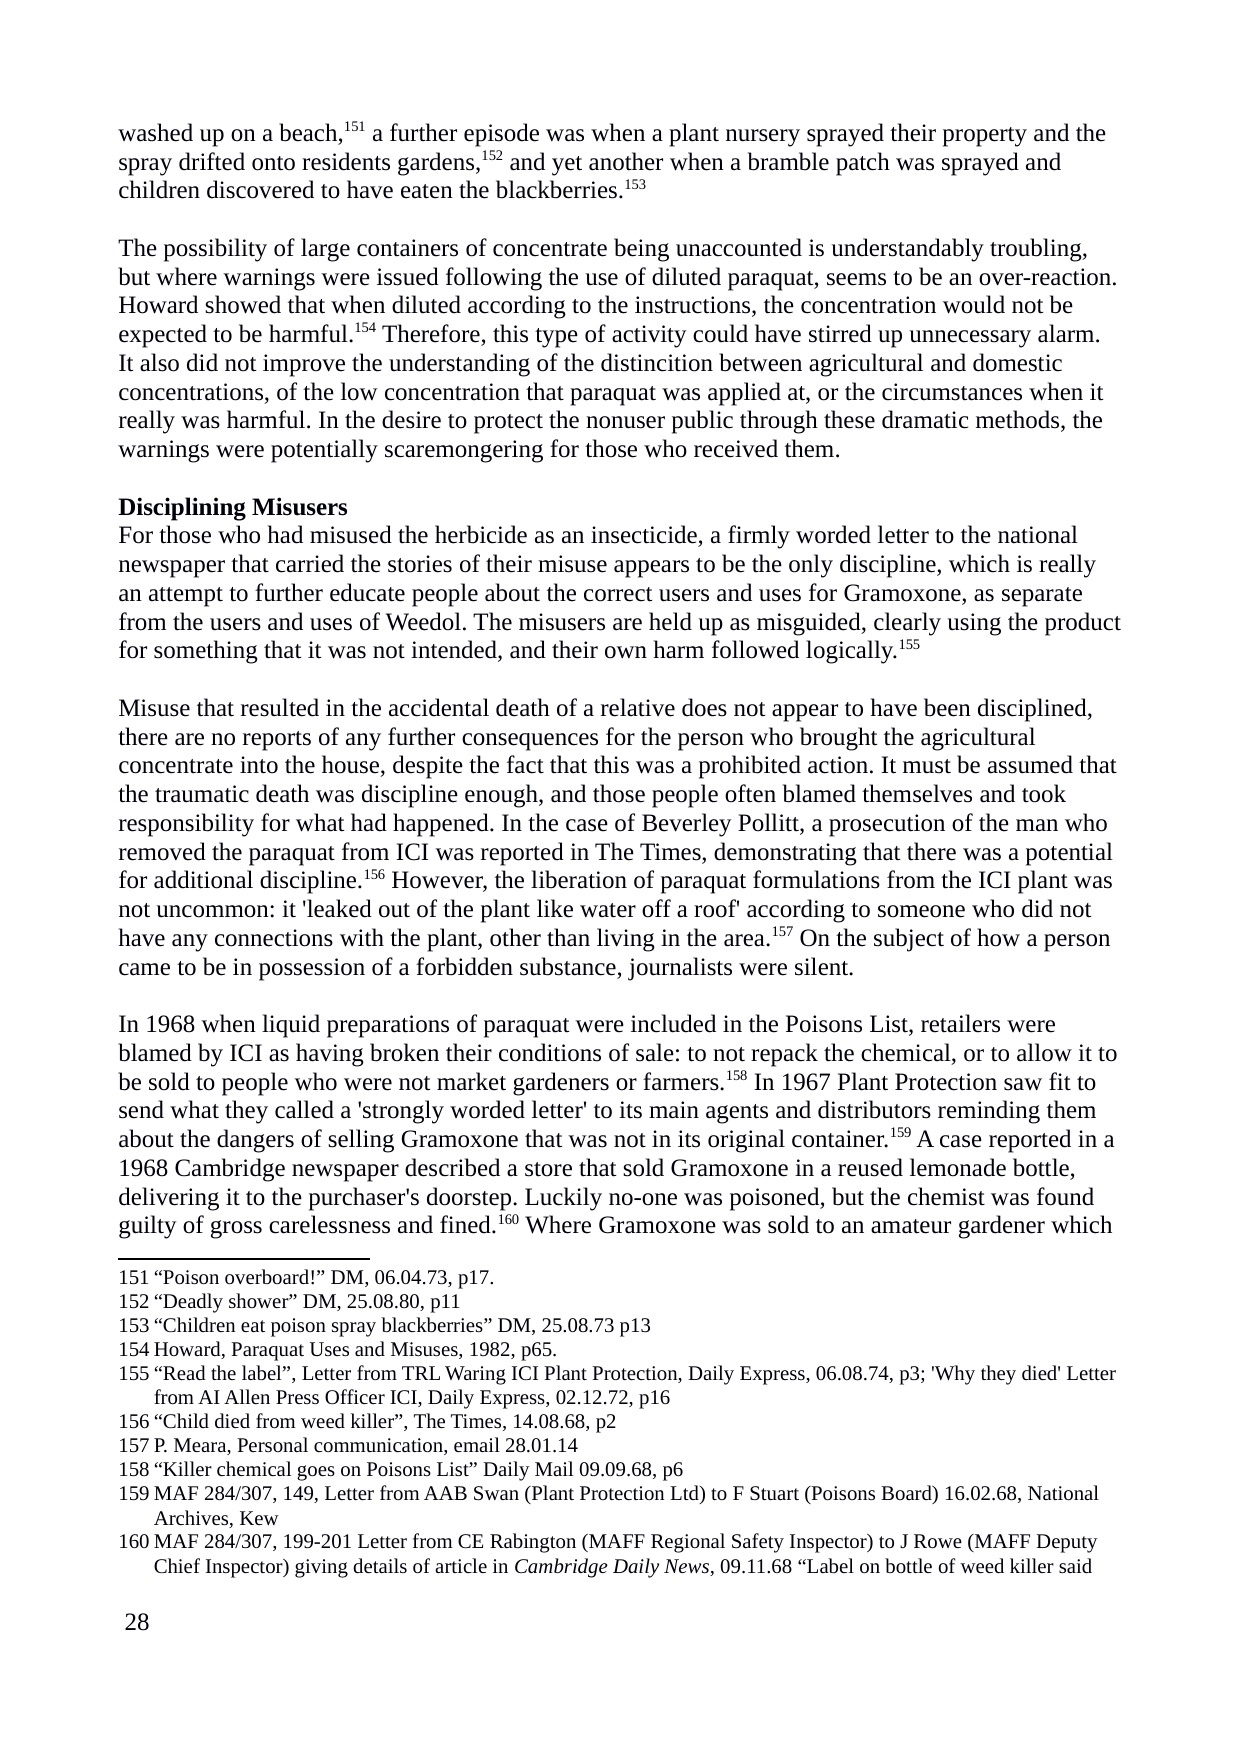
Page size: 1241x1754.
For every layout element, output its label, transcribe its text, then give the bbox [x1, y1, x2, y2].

text “Poison overboard!” DM, 06.04.73, p17. [118, 1265, 1122, 1289]
text MAF 284/307, 199-201 Letter from CE Rabington (MAFF Regional Safety Inspector) to J Rowe (MAFF Deputy Chief Inspector) giving details of article in Cambridge Daily News, 09.11.68 “Label on bottle of weed killer said [118, 1529, 1122, 1578]
text P. Meara, Personal communication, email 28.01.14 [118, 1433, 1122, 1457]
text MAF 284/307, 149, Letter from AAB Swan (Plant Protection Ltd) to F Stuart (Poisons Board) 16.02.68, National Archives, Kew [118, 1481, 1122, 1529]
text For those who had misused the herbicide as an insecticide, a firmly worded letter to the national newspaper that carried the stories of their misuse appears to be the only discipline, which is really an attempt to further educate people about the correct users and uses for Gramoxone, as separate from the users and uses of Weedol. The misusers are held up as misguided, clearly using the product for something that it was not intended, and their own harm followed logically. [118, 521, 1122, 664]
text In 1968 when liquid preparations of paraquat were included in the Poisons List, retailers were blamed by ICI as having broken their conditions of sale: to not repack the chemical, or to allow it to be sold to people who were not market gardeners or farmers. In 1967 Plant Protection saw fit to send what they called a 'strongly worded letter' to its main agents and distributors reminding them about the dangers of selling Gramoxone that was not in its original container. A case reported in a 1968 Cambridge newspaper described a store that sold Gramoxone in a reused lemonade bottle, delivering it to the purchaser's doorstep. Luckily no-one was poisoned, but the chemist was found guilty of gross carelessness and fined. Where Gramoxone was sold to an amateur gardener which [118, 1009, 1122, 1239]
text Misuse that resulted in the accidental death of a relative does not appear to have been disciplined, there are no reports of any further consequences for the person who brought the agricultural concentrate into the house, despite the fact that this was a prohibited action. It must be assumed that the traumatic death was discipline enough, and those people often blamed themselves and took responsibility for what had happened. In the case of Beverley Pollitt, a prosecution of the man who removed the paraquat from ICI was reported in The Times, demonstrating that there was a potential for additional discipline. However, the liberation of paraquat formulations from the ICI plant was not uncommon: it 'leaked out of the plant like water off a roof' according to someone who did not have any connections with the plant, other than living in the area. On the subject of how a person came to be in possession of a forbidden substance, journalists were silent. [118, 693, 1122, 981]
text The possibility of large containers of concentrate being unaccounted is understandably troubling, but where warnings were issued following the use of diluted paraquat, seems to be an over-reaction. Howard showed that when diluted according to the instructions, the concentration would not be expected to be harmful. Therefore, this type of activity could have stirred up unnecessary alarm. It also did not improve the understanding of the distincition between agricultural and domestic concentrations, of the low concentration that paraquat was applied at, or the circumstances when it really was harmful. In the desire to protect the nonuser public through these dramatic methods, the warnings were potentially scaremongering for those who received them. [118, 233, 1122, 463]
text washed up on a beach, a further episode was when a plant nursery sprayed their property and the spray drifted onto residents gardens, and yet another when a bramble patch was sprayed and children discovered to have eaten the blackberries. [118, 118, 1122, 204]
text “Killer chemical goes on Poisons List” Daily Mail 09.09.68, p6 [118, 1457, 1122, 1481]
text Howard, Paraquat Uses and Misuses, 1982, p65. [118, 1337, 1122, 1361]
text “Children eat poison spray blackberries” DM, 25.08.73 p13 [118, 1313, 1122, 1337]
text “Deadly shower” DM, 25.08.80, p11 [118, 1289, 1122, 1313]
text “Child died from weed killer”, The Times, 14.08.68, p2 [118, 1409, 1122, 1433]
text “Read the label”, Letter from TRL Waring ICI Plant Protection, Daily Express, 06.08.74, p3; 'Why they died' Letter from AI Allen Press Officer ICI, Daily Express, 02.12.72, p16 [118, 1361, 1122, 1409]
text Disciplining Misusers [118, 492, 1122, 521]
